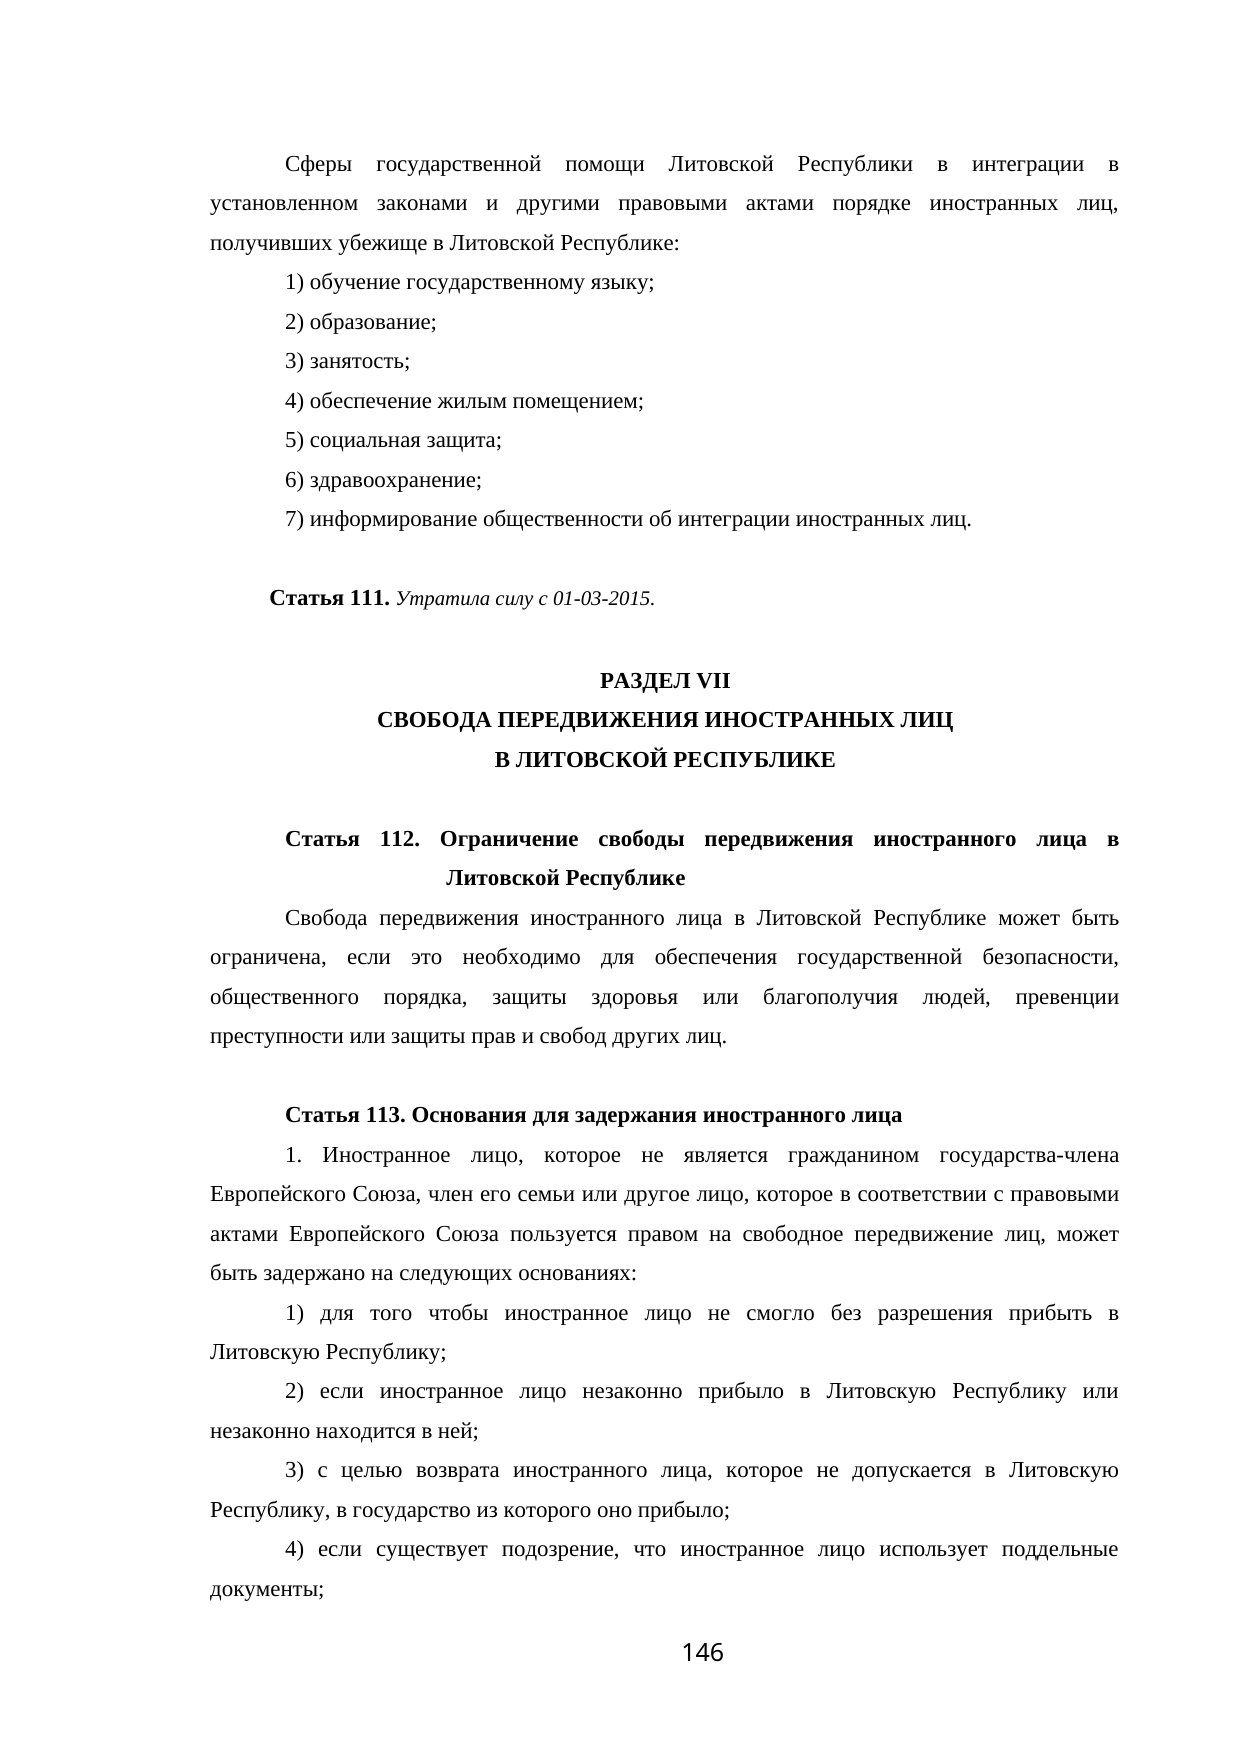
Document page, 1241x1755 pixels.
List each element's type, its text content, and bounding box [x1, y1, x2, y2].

text 4) если существует подозрение, что иностранное лицо использует поддельные документы; [210, 1535, 1120, 1601]
text Статья 111. Утратила силу с 01-03-2015. [210, 584, 1120, 611]
text Сферы государственной помощи Литовской Республики в интеграции в установленном законами и другими правовыми актами порядке иностранных лиц, получивших убежище в Литовской Республике: [210, 150, 1120, 255]
text 2) образование; [210, 308, 1120, 334]
text 1) обучение государственному языку; [210, 268, 1120, 295]
text 7) информирование общественности об интеграции иностранных лиц. [210, 505, 1120, 532]
text РАЗДЕЛ VII [210, 667, 1120, 693]
text СВОБОДА ПЕРЕДВИЖЕНИЯ ИНОСТРАННЫХ ЛИЦ [210, 706, 1120, 733]
text В ЛИТОВСКОЙ РЕСПУБЛИКЕ [210, 746, 1120, 772]
text Свобода передвижения иностранного лица в Литовской Республике может быть ограничена, если это необходимо для обеспечения государственной безопасности, общественного порядка, защиты здоровья или благополучия людей, превенции преступности или защиты прав и свобод других лиц. [210, 904, 1120, 1048]
text 6) здравоохранение; [210, 466, 1120, 492]
text 5) социальная защита; [210, 426, 1120, 453]
text 3) занятость; [210, 347, 1120, 374]
text Статья 113. Основания для задержания иностранного лица [210, 1101, 1120, 1127]
text 4) обеспечение жилым помещением; [210, 387, 1120, 413]
text Статья 112. Ограничение свободы передвижения иностранного лица в Литовской Республике [285, 825, 1120, 891]
text 1) для того чтобы иностранное лицо не смогло без разрешения прибыть в Литовскую Республику; [210, 1298, 1120, 1364]
text 2) если иностранное лицо незаконно прибыло в Литовскую Республику или незаконно находится в ней; [210, 1377, 1120, 1443]
text 1. Иностранное лицо, которое не является гражданином государства-члена Европейского Союза, член его семьи или другое лицо, которое в соответствии с правовыми актами Европейского Союза пользуется правом на свободное передвижение лиц, может быть задержано на следующих основаниях: [210, 1141, 1120, 1285]
text 3) с целью возврата иностранного лица, которое не допускается в Литовскую Республику, в государство из которого оно прибыло; [210, 1456, 1120, 1522]
